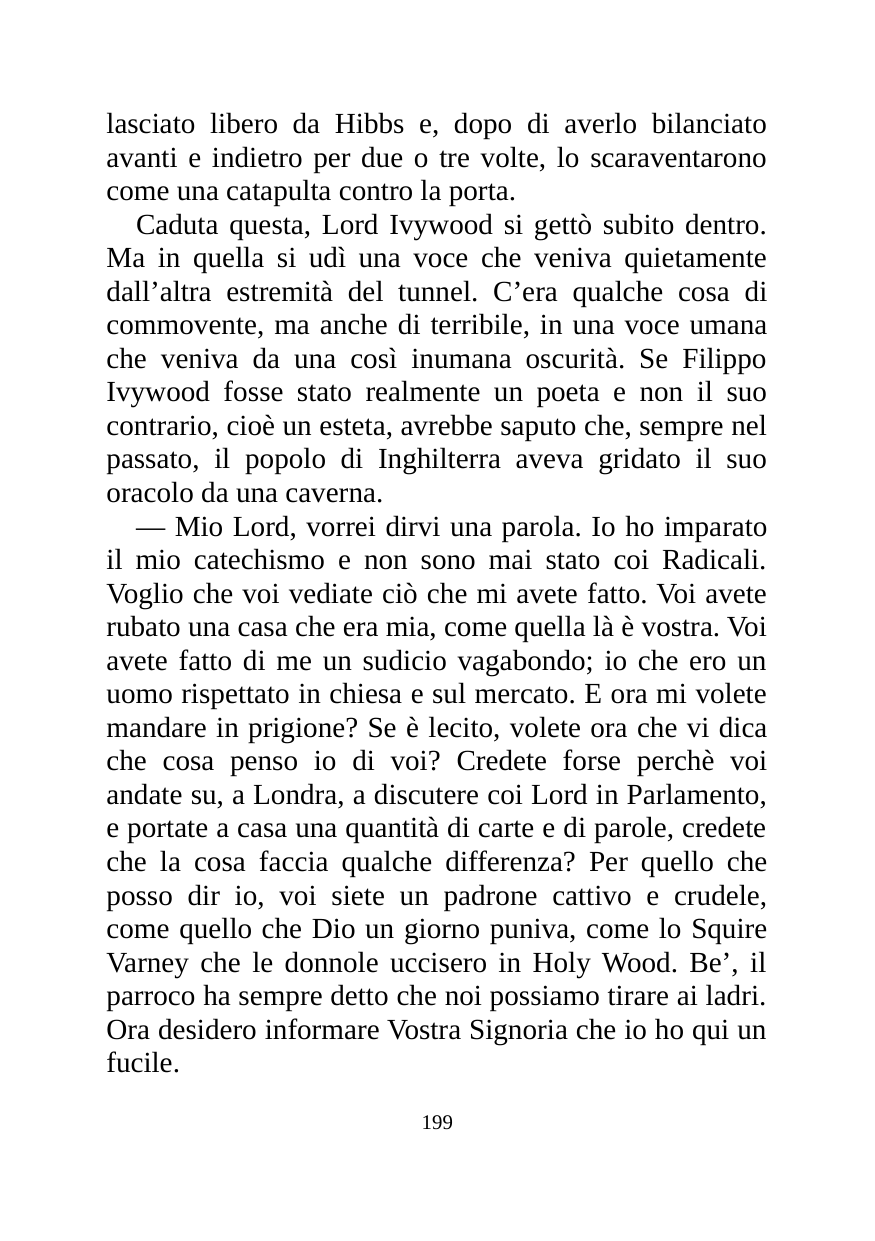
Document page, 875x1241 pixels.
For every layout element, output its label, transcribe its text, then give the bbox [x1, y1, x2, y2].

text lasciato libero da Hibbs e, dopo di averlo bilanciato avanti e indietro per due o tre volte, lo scaraventarono come una catapulta contro la porta. [106, 106, 768, 207]
text — Mio Lord, vorrei dirvi una parola. Io ho imparato il mio catechismo e non sono mai stato coi Radicali. Voglio che voi vediate ciò che mi avete fatto. Voi avete rubato una casa che era mia, come quella là è vostra. Voi avete fatto di me un sudicio vagabondo; io che ero un uomo rispettato in chiesa e sul mercato. E ora mi volete mandare in prigione? Se è lecito, volete ora che vi dica che cosa penso io di voi? Credete forse perchè voi andate su, a Londra, a discutere coi Lord in Parlamento, e portate a casa una quantità di carte e di parole, credete che la cosa faccia qualche differenza? Per quello che posso dir io, voi siete un padrone cattivo e crudele, come quello che Dio un giorno puniva, come lo Squire Varney che le donnole uccisero in Holy Wood. Be’, il parroco ha sempre detto che noi possiamo tirare ai ladri. Ora desidero informare Vostra Signoria che io ho qui un fucile. [106, 509, 768, 1079]
text Caduta questa, Lord Ivywood si gettò subito dentro. Ma in quella si udì una voce che veniva quietamente dall’altra estremità del tunnel. C’era qualche cosa di commovente, ma anche di terribile, in una voce umana che veniva da una così inumana oscurità. Se Filippo Ivywood fosse stato realmente un poeta e non il suo contrario, cioè un esteta, avrebbe saputo che, sempre nel passato, il popolo di Inghilterra aveva gridato il suo oracolo da una caverna. [106, 207, 768, 509]
